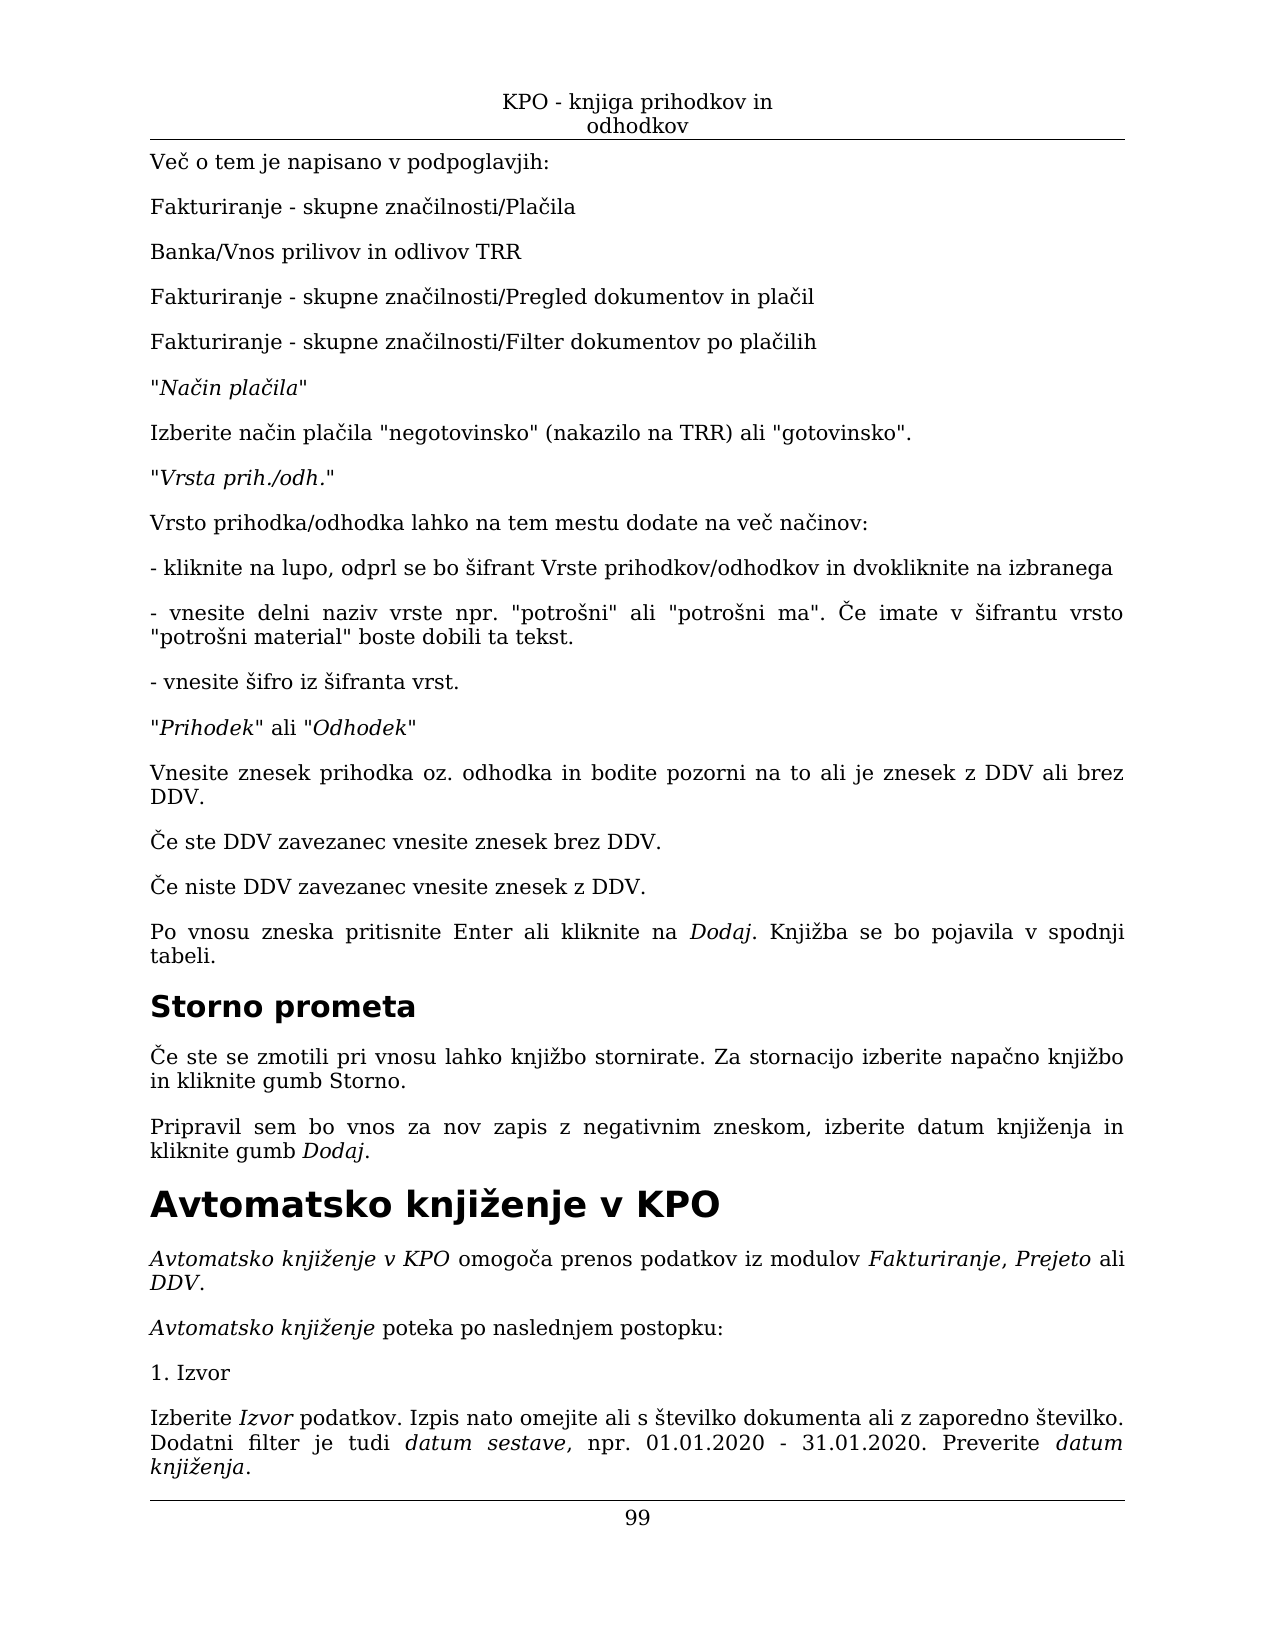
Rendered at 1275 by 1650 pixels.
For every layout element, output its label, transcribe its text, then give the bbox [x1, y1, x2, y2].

text "Prihodek" ali "Odhodek" [150, 716, 1125, 740]
text Vnesite znesek prihodka oz. odhodka in bodite pozorni na to ali je znesek z DDV ali brez DDV. [150, 761, 1125, 809]
text Če ste DDV zavezanec vnesite znesek brez DDV. [150, 830, 1125, 854]
text "Način plačila" [150, 376, 1125, 400]
text Če niste DDV zavezanec vnesite znesek z DDV. [150, 875, 1125, 899]
text Fakturiranje - skupne značilnosti/Pregled dokumentov in plačil [150, 285, 1125, 309]
text Storno prometa [150, 989, 1125, 1024]
text Fakturiranje - skupne značilnosti/Plačila [150, 195, 1125, 219]
text Po vnosu zneska pritisnite Enter ali kliknite na Dodaj. Knjižba se bo pojavila v spodnji tabeli. [150, 920, 1125, 969]
text Izberite Izvor podatkov. Izpis nato omejite ali s številko dokumenta ali z zaporedno številko. Dodatni filter je tudi datum sestave, npr. 01.01.2020 - 31.01.2020. Preverite datum knjiženja. [150, 1406, 1125, 1479]
text Avtomatsko knjiženje v KPO [150, 1184, 1125, 1226]
text Pripravil sem bo vnos za nov zapis z negativnim zneskom, izberite datum knjiženja in kliknite gumb Dodaj. [150, 1115, 1125, 1163]
text Izberite način plačila "negotovinsko" (nakazilo na TRR) ali "gotovinsko". [150, 421, 1125, 445]
text Fakturiranje - skupne značilnosti/Filter dokumentov po plačilih [150, 330, 1125, 355]
text Več o tem je napisano v podpoglavjih: [150, 150, 1125, 174]
text - kliknite na lupo, odprl se bo šifrant Vrste prihodkov/odhodkov in dvokliknite na izbranega [150, 556, 1125, 580]
text Vrsto prihodka/odhodka lahko na tem mestu dodate na več načinov: [150, 511, 1125, 535]
text 1. Izvor [150, 1361, 1125, 1386]
text Avtomatsko knjiženje poteka po naslednjem postopku: [150, 1316, 1125, 1341]
text "Vrsta prih./odh." [150, 466, 1125, 490]
text Banka/Vnos prilivov in odlivov TRR [150, 240, 1125, 264]
text Če ste se zmotili pri vnosu lahko knjižbo stornirate. Za stornacijo izberite napačno knjižbo in kliknite gumb Storno. [150, 1045, 1125, 1094]
text - vnesite delni naziv vrste npr. "potrošni" ali "potrošni ma". Če imate v šifrantu vrsto "potrošni material" boste dobili ta tekst. [150, 601, 1125, 649]
text Avtomatsko knjiženje v KPO omogoča prenos podatkov iz modulov Fakturiranje, Prejeto ali DDV. [150, 1247, 1125, 1295]
text - vnesite šifro iz šifranta vrst. [150, 670, 1125, 695]
